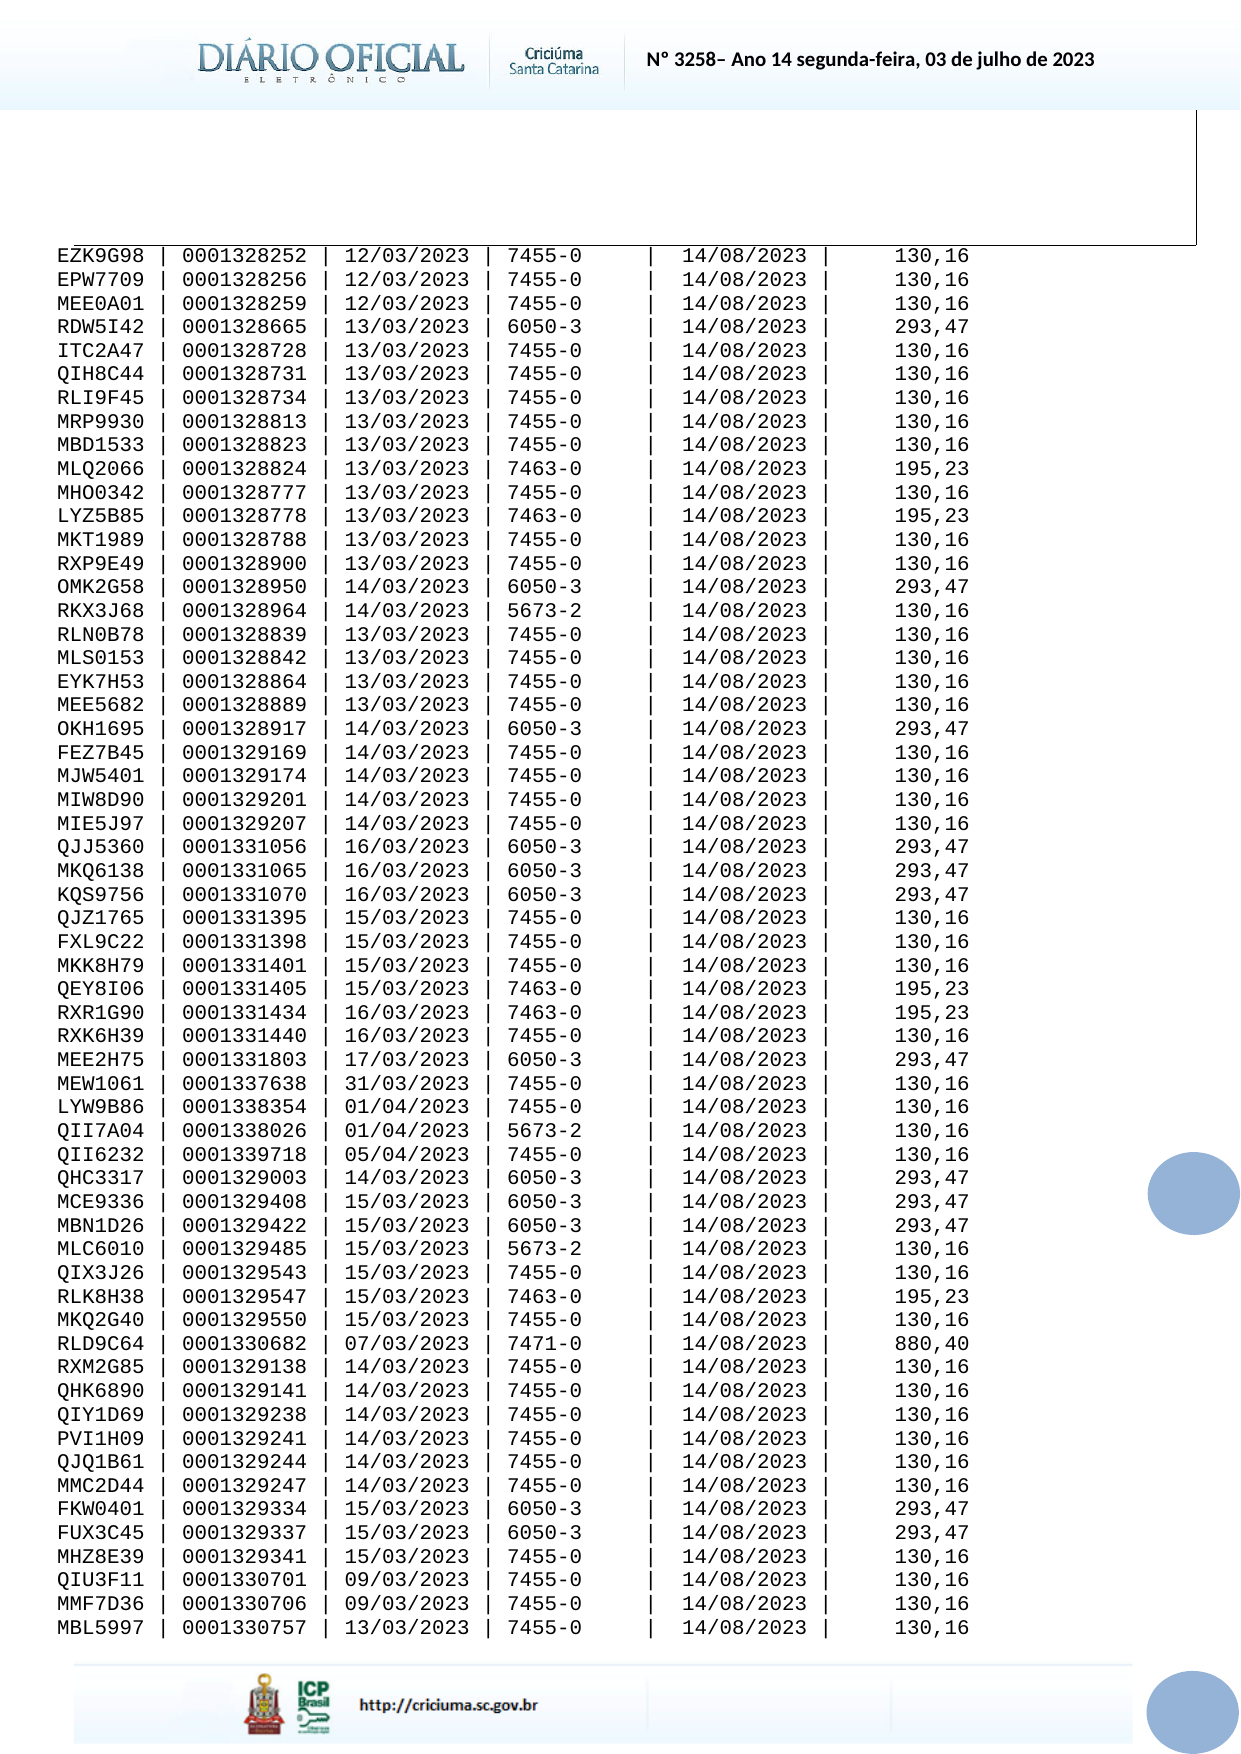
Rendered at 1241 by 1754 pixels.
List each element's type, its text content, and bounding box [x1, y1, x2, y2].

text MLS0153 | 0001328842 | 13/03/2023 | 7455-0 | 14/08/2023 | 130,16 [44, 647, 1196, 671]
text RLK8H38 | 0001329547 | 15/03/2023 | 7463-0 | 14/08/2023 | 195,23 [44, 1286, 1196, 1309]
text QJJ5360 | 0001331056 | 16/03/2023 | 6050-3 | 14/08/2023 | 293,47 [44, 836, 1196, 860]
text MEW1061 | 0001337638 | 31/03/2023 | 7455-0 | 14/08/2023 | 130,16 [44, 1073, 1196, 1096]
text RXR1G90 | 0001331434 | 16/03/2023 | 7463-0 | 14/08/2023 | 195,23 [44, 1002, 1196, 1026]
text MKK8H79 | 0001331401 | 15/03/2023 | 7455-0 | 14/08/2023 | 130,16 [44, 954, 1196, 978]
text FUX3C45 | 0001329337 | 15/03/2023 | 6050-3 | 14/08/2023 | 293,47 [44, 1522, 1196, 1546]
text QII6232 | 0001339718 | 05/04/2023 | 7455-0 | 14/08/2023 | 130,16 [44, 1144, 1196, 1167]
text KQS9756 | 0001331070 | 16/03/2023 | 6050-3 | 14/08/2023 | 293,47 [44, 884, 1196, 907]
text EPW7709 | 0001328256 | 12/03/2023 | 7455-0 | 14/08/2023 | 130,16 [44, 269, 1196, 292]
text QJZ1765 | 0001331395 | 15/03/2023 | 7455-0 | 14/08/2023 | 130,16 [44, 907, 1196, 931]
text MHO0342 | 0001328777 | 13/03/2023 | 7455-0 | 14/08/2023 | 130,16 [44, 482, 1196, 505]
text RXP9E49 | 0001328900 | 13/03/2023 | 7455-0 | 14/08/2023 | 130,16 [44, 553, 1196, 576]
text MBL5997 | 0001330757 | 13/03/2023 | 7455-0 | 14/08/2023 | 130,16 [44, 1617, 1196, 1640]
text MLC6010 | 0001329485 | 15/03/2023 | 5673-2 | 14/08/2023 | 130,16 [44, 1238, 1196, 1262]
text FEZ7B45 | 0001329169 | 14/03/2023 | 7455-0 | 14/08/2023 | 130,16 [44, 742, 1196, 765]
text QIU3F11 | 0001330701 | 09/03/2023 | 7455-0 | 14/08/2023 | 130,16 [44, 1569, 1196, 1593]
text MEE2H75 | 0001331803 | 17/03/2023 | 6050-3 | 14/08/2023 | 293,47 [44, 1049, 1196, 1073]
text OKH1695 | 0001328917 | 14/03/2023 | 6050-3 | 14/08/2023 | 293,47 [44, 718, 1196, 742]
text RXM2G85 | 0001329138 | 14/03/2023 | 7455-0 | 14/08/2023 | 130,16 [44, 1357, 1196, 1380]
text RLN0B78 | 0001328839 | 13/03/2023 | 7455-0 | 14/08/2023 | 130,16 [44, 623, 1196, 647]
text QEY8I06 | 0001331405 | 15/03/2023 | 7463-0 | 14/08/2023 | 195,23 [44, 978, 1196, 1002]
text LYW9B86 | 0001338354 | 01/04/2023 | 7455-0 | 14/08/2023 | 130,16 [44, 1096, 1196, 1120]
text FXL9C22 | 0001331398 | 15/03/2023 | 7455-0 | 14/08/2023 | 130,16 [44, 931, 1196, 954]
text QIY1D69 | 0001329238 | 14/03/2023 | 7455-0 | 14/08/2023 | 130,16 [44, 1404, 1196, 1427]
text MCE9336 | 0001329408 | 15/03/2023 | 6050-3 | 14/08/2023 | 293,47 [44, 1191, 1153, 1215]
text RDW5I42 | 0001328665 | 13/03/2023 | 6050-3 | 14/08/2023 | 293,47 [44, 316, 1196, 340]
text RLD9C64 | 0001330682 | 07/03/2023 | 7471-0 | 14/08/2023 | 880,40 [44, 1333, 1196, 1357]
text MMF7D36 | 0001330706 | 09/03/2023 | 7455-0 | 14/08/2023 | 130,16 [44, 1593, 1196, 1617]
text MBN1D26 | 0001329422 | 15/03/2023 | 6050-3 | 14/08/2023 | 293,47 [44, 1215, 1196, 1238]
text RXK6H39 | 0001331440 | 16/03/2023 | 7455-0 | 14/08/2023 | 130,16 [44, 1026, 1196, 1049]
text RKX3J68 | 0001328964 | 14/03/2023 | 5673-2 | 14/08/2023 | 130,16 [44, 600, 1196, 623]
text MHZ8E39 | 0001329341 | 15/03/2023 | 7455-0 | 14/08/2023 | 130,16 [44, 1546, 1196, 1569]
text EYK7H53 | 0001328864 | 13/03/2023 | 7455-0 | 14/08/2023 | 130,16 [44, 671, 1196, 694]
text LYZ5B85 | 0001328778 | 13/03/2023 | 7463-0 | 14/08/2023 | 195,23 [44, 505, 1196, 529]
text MMC2D44 | 0001329247 | 14/03/2023 | 7455-0 | 14/08/2023 | 130,16 [44, 1475, 1196, 1498]
text RLI9F45 | 0001328734 | 13/03/2023 | 7455-0 | 14/08/2023 | 130,16 [44, 387, 1196, 411]
text PVI1H09 | 0001329241 | 14/03/2023 | 7455-0 | 14/08/2023 | 130,16 [44, 1427, 1196, 1451]
text MKQ6138 | 0001331065 | 16/03/2023 | 6050-3 | 14/08/2023 | 293,47 [44, 860, 1196, 884]
text MEE0A01 | 0001328259 | 12/03/2023 | 7455-0 | 14/08/2023 | 130,16 [44, 292, 1196, 316]
text MLQ2066 | 0001328824 | 13/03/2023 | 7463-0 | 14/08/2023 | 195,23 [44, 458, 1196, 482]
text QHK6890 | 0001329141 | 14/03/2023 | 7455-0 | 14/08/2023 | 130,16 [44, 1380, 1196, 1404]
text MBD1533 | 0001328823 | 13/03/2023 | 7455-0 | 14/08/2023 | 130,16 [44, 434, 1196, 458]
text OMK2G58 | 0001328950 | 14/03/2023 | 6050-3 | 14/08/2023 | 293,47 [44, 576, 1196, 600]
text MKT1989 | 0001328788 | 13/03/2023 | 7455-0 | 14/08/2023 | 130,16 [44, 529, 1196, 553]
text QIX3J26 | 0001329543 | 15/03/2023 | 7455-0 | 14/08/2023 | 130,16 [44, 1262, 1196, 1286]
text MRP9930 | 0001328813 | 13/03/2023 | 7455-0 | 14/08/2023 | 130,16 [44, 411, 1196, 434]
text QHC3317 | 0001329003 | 14/03/2023 | 6050-3 | 14/08/2023 | 293,47 [44, 1167, 1157, 1191]
text EZK9G98 | 0001328252 | 12/03/2023 | 7455-0 | 14/08/2023 | 130,16 [44, 245, 1196, 269]
text QIH8C44 | 0001328731 | 13/03/2023 | 7455-0 | 14/08/2023 | 130,16 [44, 363, 1196, 387]
text ITC2A47 | 0001328728 | 13/03/2023 | 7455-0 | 14/08/2023 | 130,16 [44, 340, 1196, 363]
text MKQ2G40 | 0001329550 | 15/03/2023 | 7455-0 | 14/08/2023 | 130,16 [44, 1309, 1196, 1333]
text MJW5401 | 0001329174 | 14/03/2023 | 7455-0 | 14/08/2023 | 130,16 [44, 765, 1196, 789]
text QJQ1B61 | 0001329244 | 14/03/2023 | 7455-0 | 14/08/2023 | 130,16 [44, 1451, 1196, 1475]
text FKW0401 | 0001329334 | 15/03/2023 | 6050-3 | 14/08/2023 | 293,47 [44, 1498, 1196, 1522]
text MIW8D90 | 0001329201 | 14/03/2023 | 7455-0 | 14/08/2023 | 130,16 [44, 789, 1196, 813]
text MIE5J97 | 0001329207 | 14/03/2023 | 7455-0 | 14/08/2023 | 130,16 [44, 813, 1196, 836]
text MEE5682 | 0001328889 | 13/03/2023 | 7455-0 | 14/08/2023 | 130,16 [44, 694, 1196, 718]
text QII7A04 | 0001338026 | 01/04/2023 | 5673-2 | 14/08/2023 | 130,16 [44, 1120, 1196, 1144]
